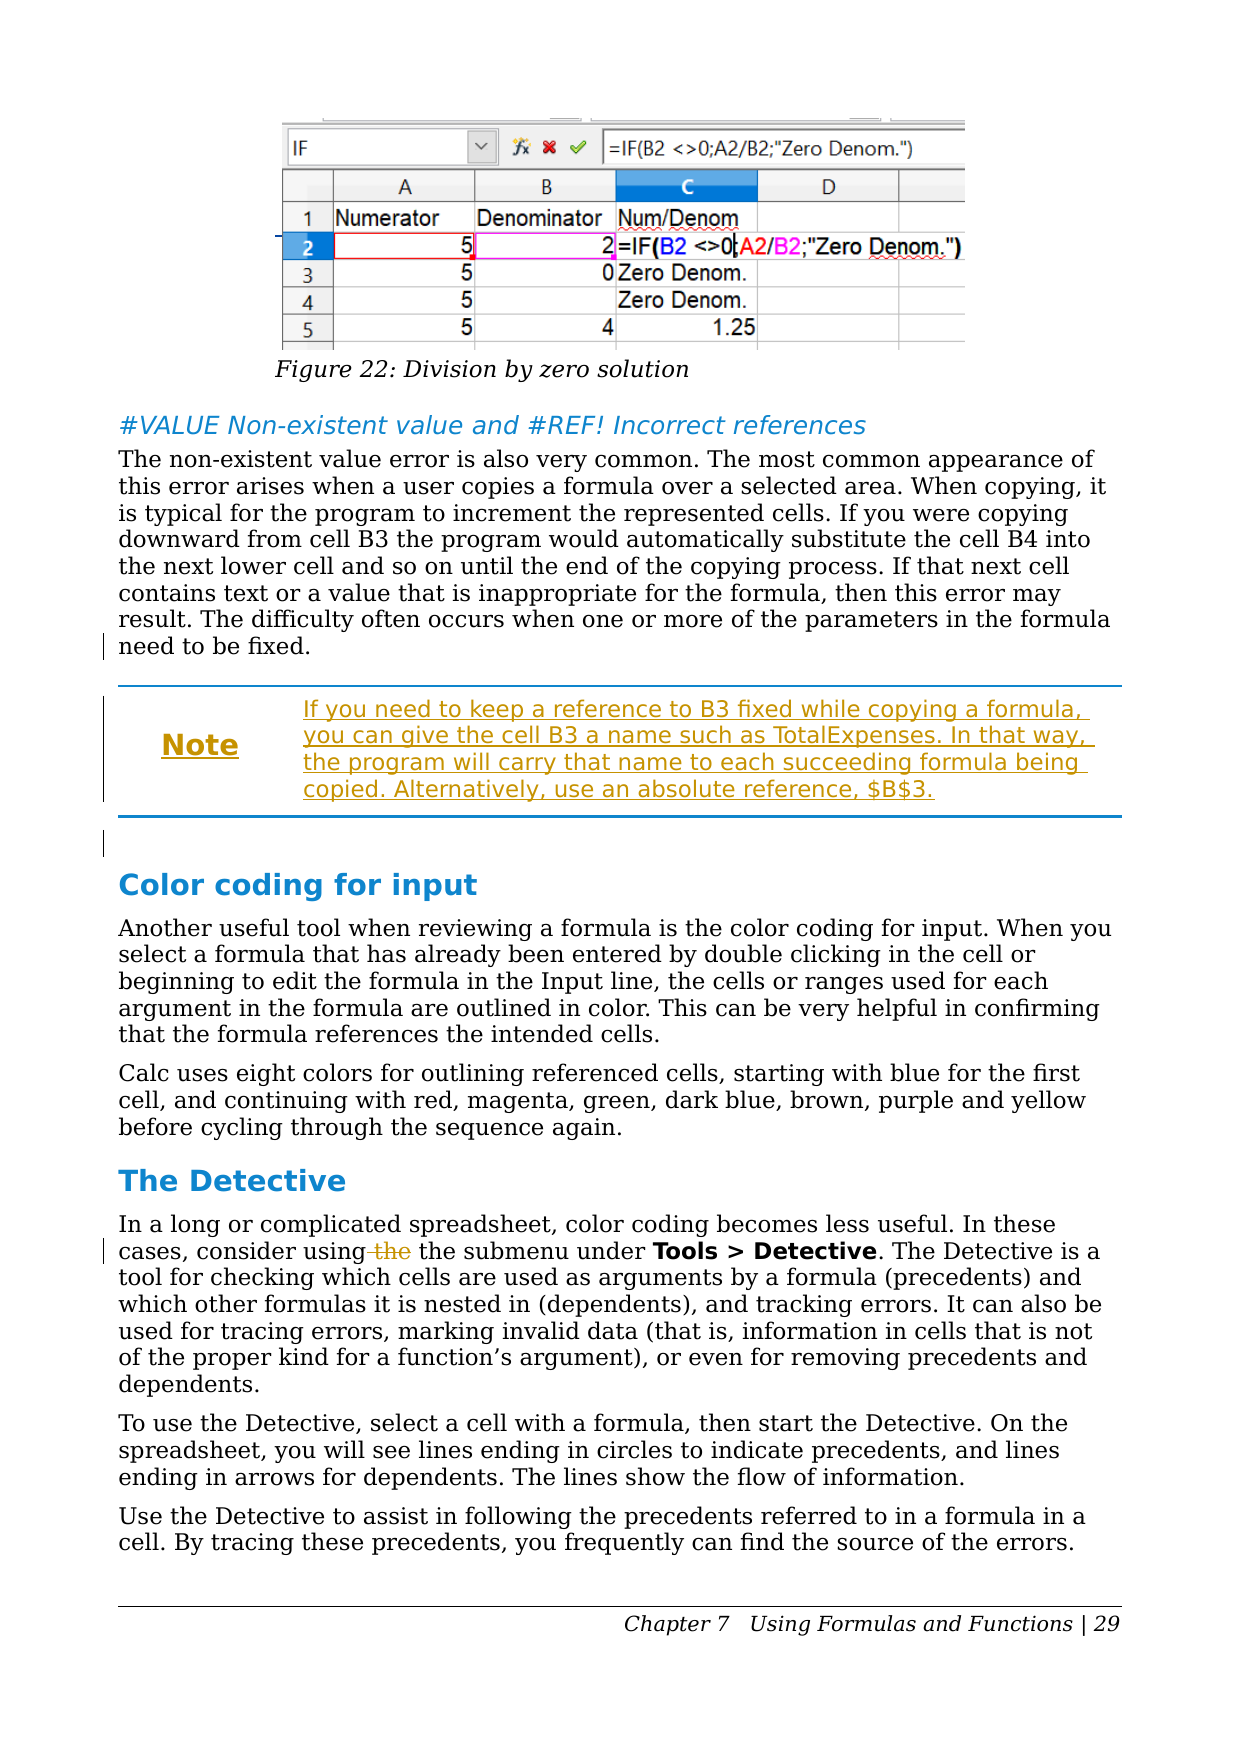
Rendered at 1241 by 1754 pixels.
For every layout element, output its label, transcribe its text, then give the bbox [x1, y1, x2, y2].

table_header Note [118, 687, 281, 815]
text Calc uses eight colors for outlining referenced cells, starting with blue for the first cell, and continuing with red, magenta, green, dark blue, brown, purple and yellow before cycling through the sequence again. [118, 1061, 1122, 1141]
picture [282, 118, 965, 350]
text Use the Detective to assist in following the precedents referred to in a formula in a cell. By tracing these precedents, you frequently can find the source of the errors. [118, 1503, 1122, 1556]
subtitle #VALUE Non-existent value and #REF! Incorrect references [118, 411, 1122, 440]
subtitle The Detective [118, 1165, 1122, 1199]
text To use the Detective, select a cell with a formula, then start the Detective. On the spreadsheet, you will see lines ending in circles to indicate precedents, and lines ending in arrows for dependents. The lines show the flow of information. [118, 1410, 1122, 1490]
table_header If you need to keep a reference to B3 fixed while copying a formula, you can give the cell B3 a name such as TotalExpenses. In that way, the program will carry that name to each succeeding formula being copied. Alternatively, use an absolute reference, $B$3. [281, 687, 1122, 815]
text The non-existent value error is also very common. The most common appearance of this error arises when a user copies a formula over a selected area. When copying, it is typical for the program to increment the represented cells. If you were copying downward from cell B3 the program would automatically substitute the cell B4 into the next lower cell and so on until the end of the copying process. If that next cell contains text or a value that is inappropriate for the formula, then this error may result. The difficulty often occurs when one or more of the parameters in the formula need to be fixed. [118, 447, 1122, 660]
text Another useful tool when reviewing a formula is the color coding for input. When you select a formula that has already been entered by double clicking in the cell or beginning to edit the formula in the Input line, the cells or ranges used for each argument in the formula are outlined in color. This can be very helpful in confirming that the formula references the intended cells. [118, 915, 1122, 1048]
subtitle Color coding for input [118, 868, 1122, 902]
text Figure 22: Division by zero solution [275, 356, 965, 382]
text In a long or complicated spreadsheet, color coding becomes less useful. In these cases, consider using the submenu under Tools > Detective. The Detective is a tool for checking which cells are used as arguments by a formula (precedents) and which other formulas it is nested in (dependents), and tracking errors. It can also be used for tracing errors, marking invalid data (that is, information in cells that is not of the proper kind for a function’s argument), or even for removing precedents and dependents. [118, 1211, 1122, 1398]
